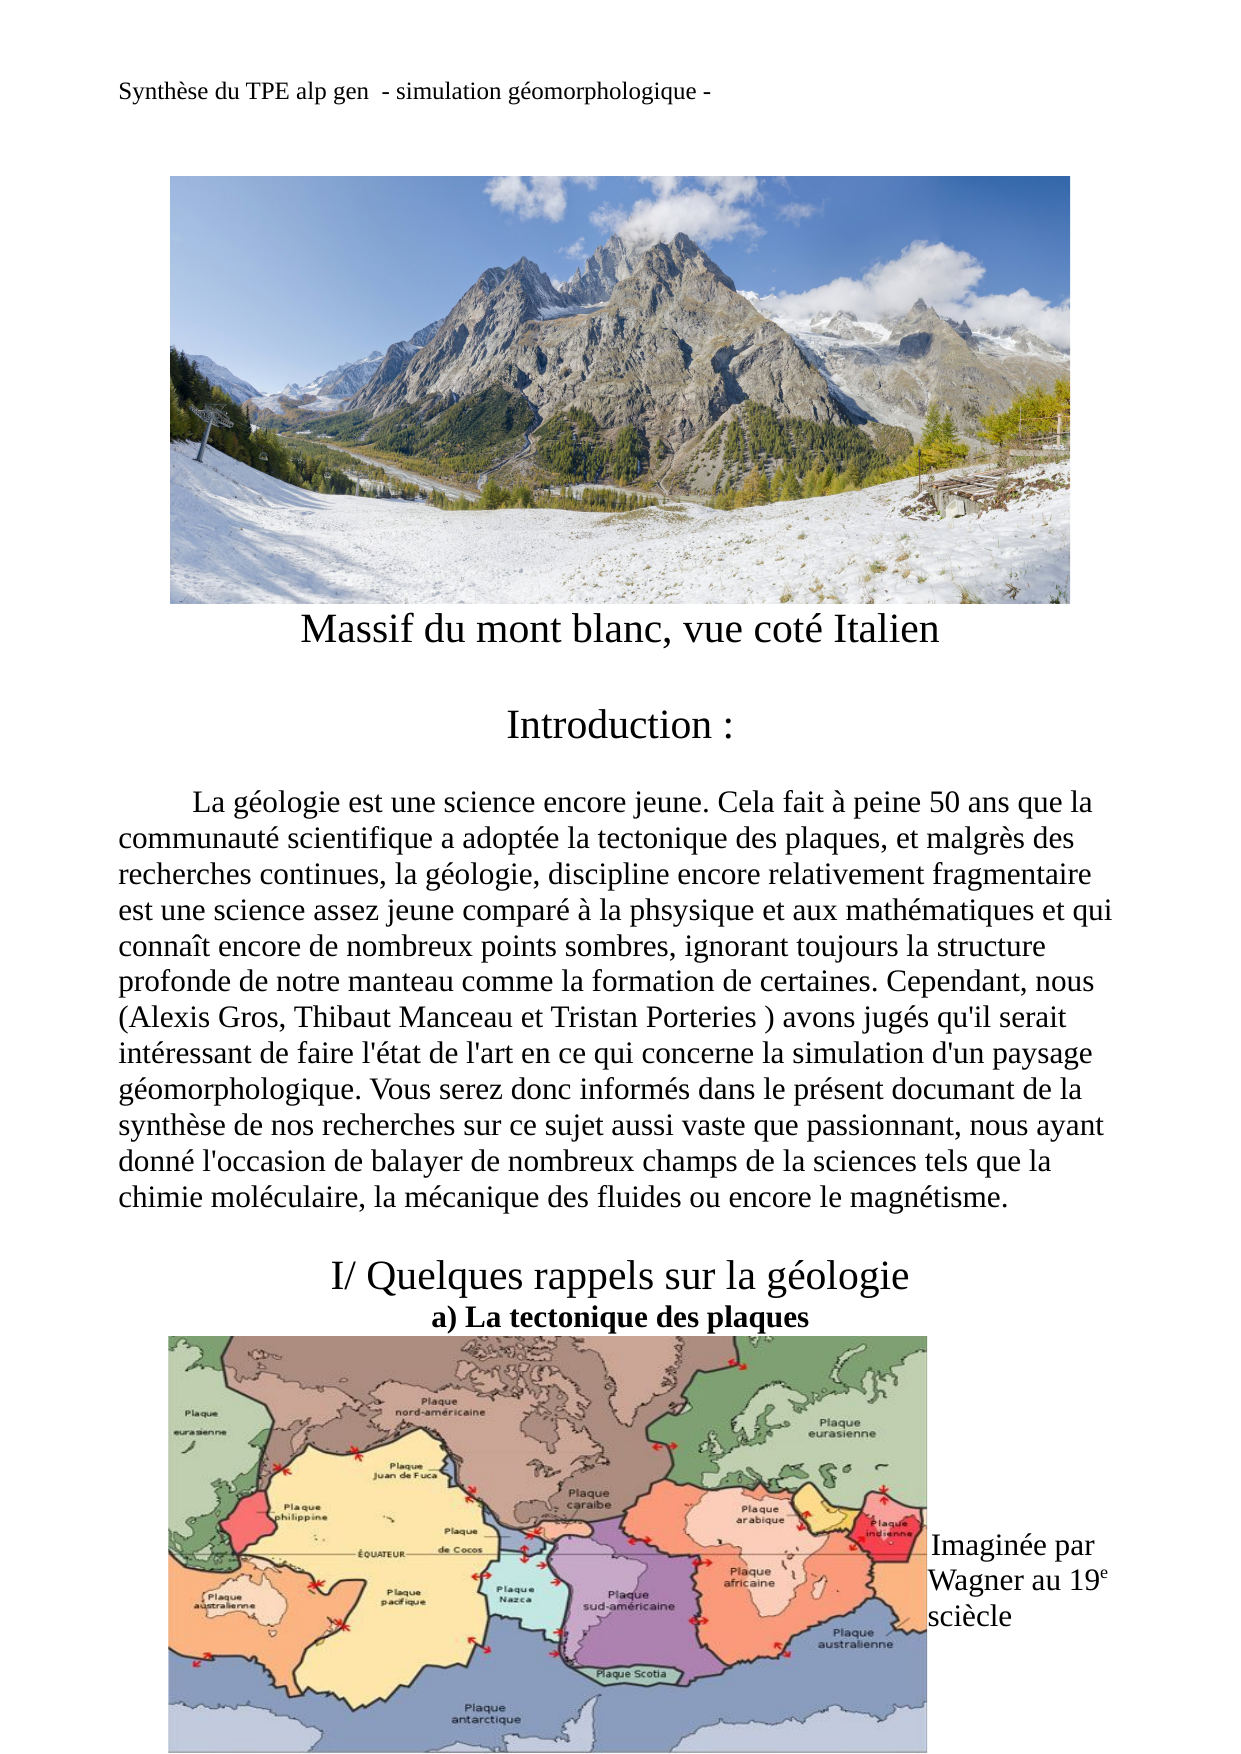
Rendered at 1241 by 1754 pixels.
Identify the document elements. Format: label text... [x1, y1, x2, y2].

text Imaginée par Wagner au 19e sciècle [928, 1526, 1122, 1633]
text a) La tectonique des plaques [118, 1298, 1122, 1334]
text I/ Quelques rappels sur la géologie [118, 1250, 1122, 1298]
text Introduction : [118, 699, 1122, 747]
text La géologie est une science encore jeune. Cela fait à peine 50 ans que la communauté scientifique a adoptée la tectonique des plaques, et malgrès des recherches continues, la géologie, discipline encore relativement fragmentaire est une science assez jeune comparé à la phsysique et aux mathématiques et qui connaît encore de nombreux points sombres, ignorant toujours la structure profonde de notre manteau comme la formation de certaines. Cependant, nous (Alexis Gros, Thibaut Manceau et Tristan Porteries ) avons jugés qu'il serait intéressant de faire l'état de l'art en ce qui concerne la simulation d'un paysage géomorphologique. Vous serez donc informés dans le présent documant de la synthèse de nos recherches sur ce sujet aussi vaste que passionnant, nous ayant donné l'occasion de balayer de nombreux champs de la sciences tels que la chimie moléculaire, la mécanique des fluides ou encore le magnétisme. [118, 783, 1122, 1214]
picture [168, 1336, 928, 1754]
picture [170, 176, 1071, 604]
text Massif du mont blanc, vue coté Italien [118, 604, 1122, 651]
